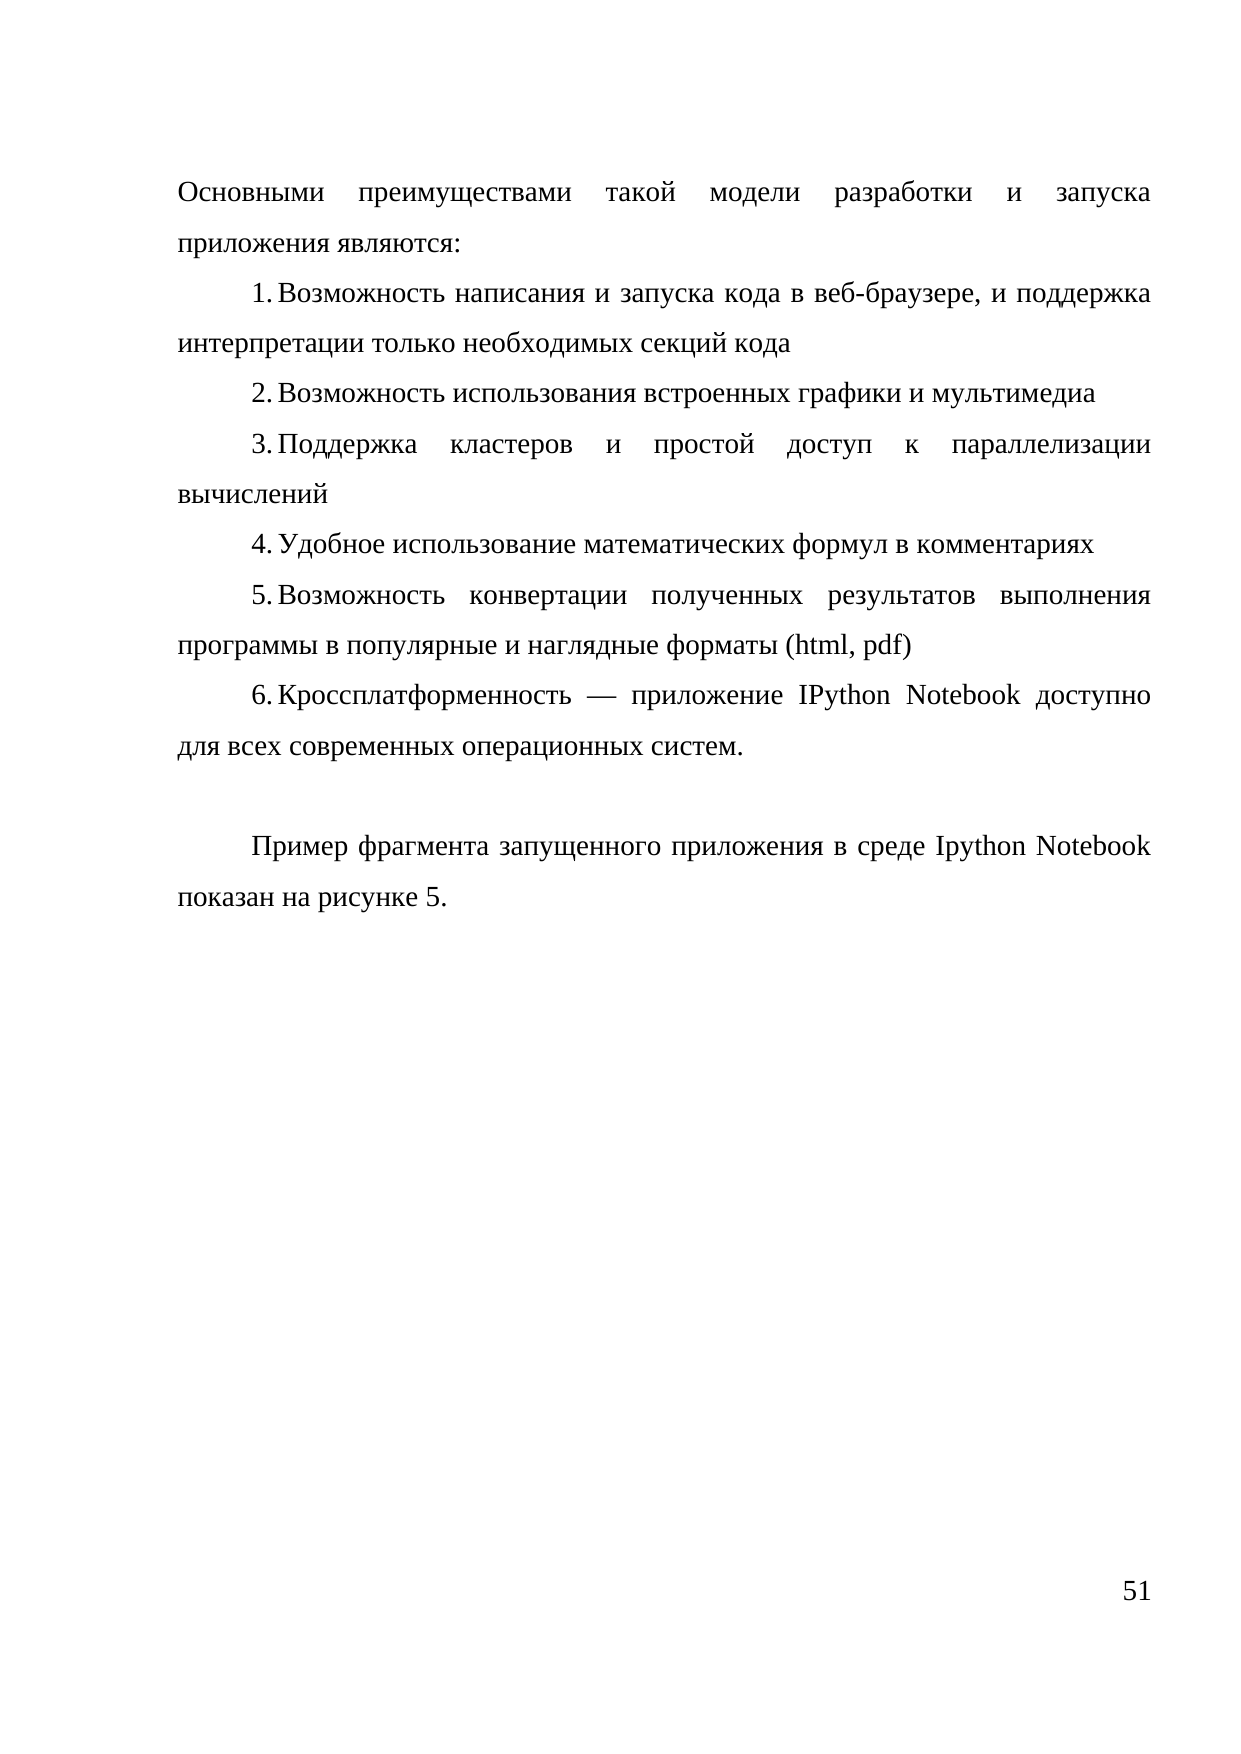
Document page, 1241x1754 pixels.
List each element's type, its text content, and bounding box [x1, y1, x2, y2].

list Кроссплатформенность — приложение IPython Notebook доступно для всех современных операционных систем. [177, 677, 1152, 761]
list Возможность использования встроенных графики и мультимедиа [177, 376, 1152, 409]
text Пример фрагмента запущенного приложения в среде Ipython Notebook показан на рисунке 5. [177, 828, 1152, 912]
list Возможность написания и запуска кода в веб-браузере, и поддержка интерпретации только необходимых секций кода [177, 275, 1152, 359]
list Удобное использование математических формул в комментариях [177, 527, 1152, 560]
text Основными преимуществами такой модели разработки и запуска приложения являются: [177, 174, 1152, 258]
list Возможность конвертации полученных результатов выполнения программы в популярные и наглядные форматы (html, pdf) [177, 577, 1152, 661]
list Поддержка кластеров и простой доступ к параллелизации вычислений [177, 426, 1152, 510]
